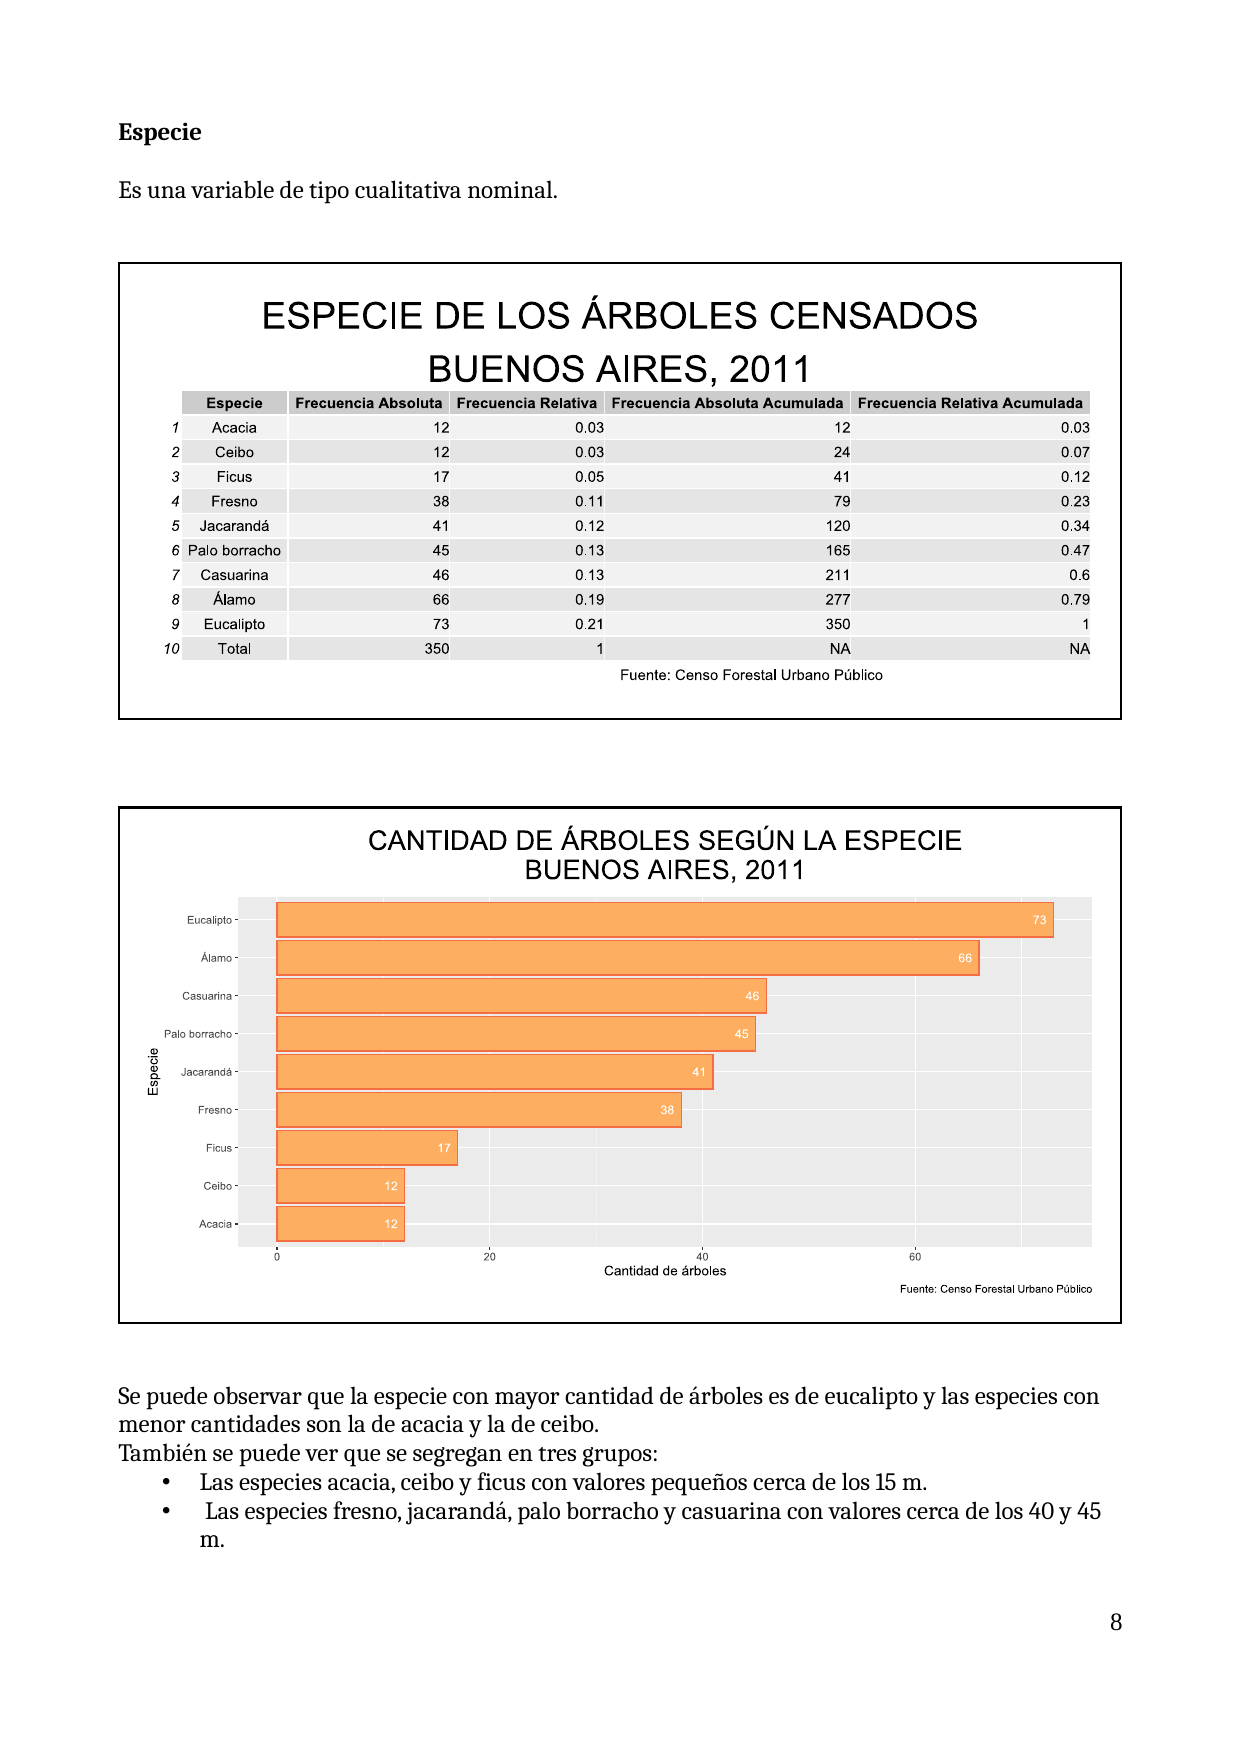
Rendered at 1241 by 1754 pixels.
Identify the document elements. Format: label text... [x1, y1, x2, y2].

list Las especies fresno, jacarandá, palo borracho y casuarina con valores cerca de los 40 y 45 m. [162, 1497, 1122, 1554]
text También se puede ver que se segregan en tres grupos: [118, 1439, 1122, 1468]
text Especie [118, 118, 1122, 147]
text Se puede observar que la especie con mayor cantidad de árboles es de eucalipto y las especies con menor cantidades son la de acacia y la de ceibo. [118, 1382, 1122, 1439]
list Las especies acacia, ceibo y ficus con valores pequeños cerca de los 15 m. [162, 1468, 1122, 1497]
text Es una variable de tipo cualitativa nominal. [118, 176, 1122, 204]
